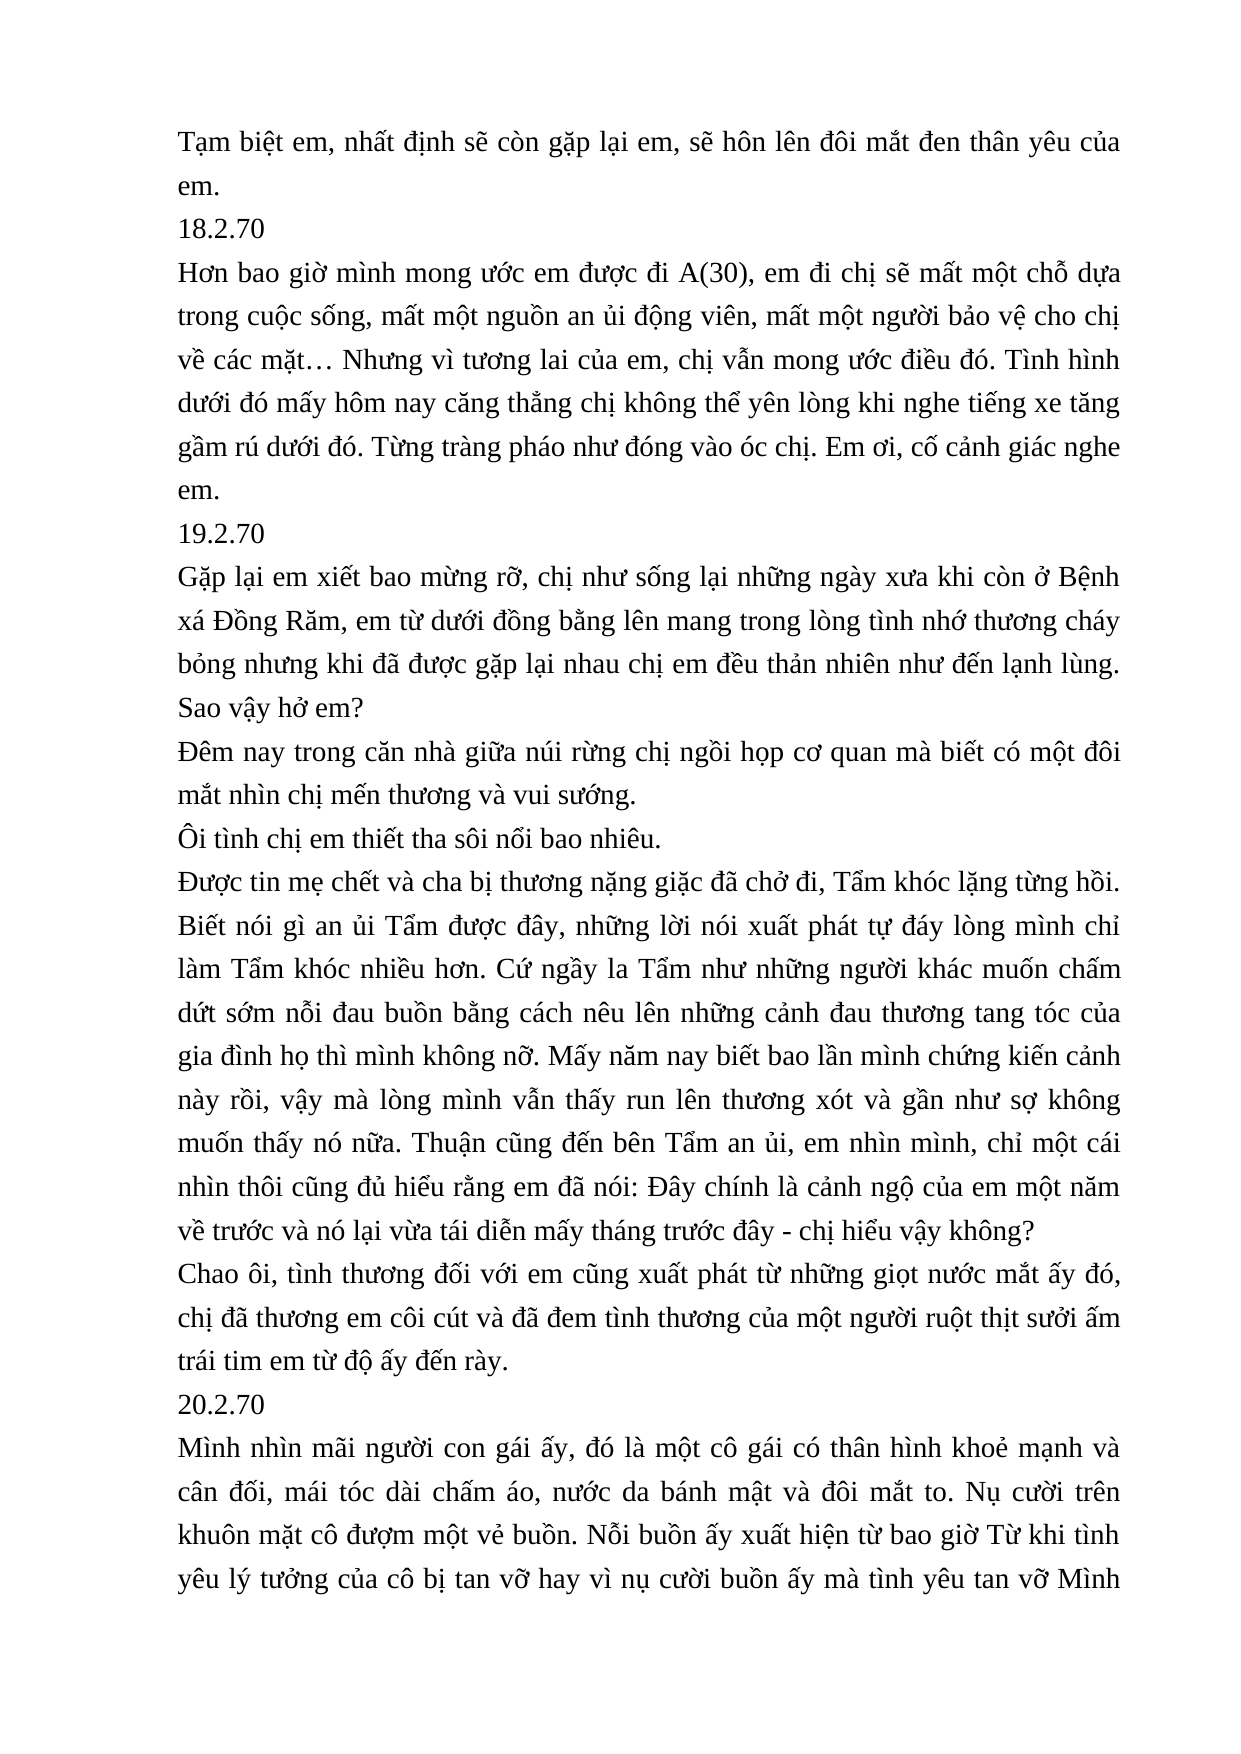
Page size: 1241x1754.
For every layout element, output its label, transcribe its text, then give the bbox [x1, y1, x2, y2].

text Hơn bao giờ mình mong ước em được đi A(30), em đi chị sẽ mất một chỗ dựa trong cuộc sống, mất một nguồn an ủi động viên, mất một người bảo vệ cho chị về các mặt… Nhưng vì tương lai của em, chị vẫn mong ước điều đó. Tình hình dưới đó mấy hôm nay căng thẳng chị không thể yên lòng khi nghe tiếng xe tăng gầm rú dưới đó. Từng tràng pháo như đóng vào óc chị. Em ơi, cố cảnh giác nghe em. [177, 255, 1122, 506]
text Mình nhìn mãi người con gái ấy, đó là một cô gái có thân hình khoẻ mạnh và cân đối, mái tóc dài chấm áo, nước da bánh mật và đôi mắt to. Nụ cười trên khuôn mặt cô đượm một vẻ buồn. Nỗi buồn ấy xuất hiện từ bao giờ Từ khi tình yêu lý tưởng của cô bị tan vỡ hay vì nụ cười buồn ấy mà tình yêu tan vỡ Mình [177, 1430, 1122, 1594]
text 20.2.70 [177, 1387, 1122, 1420]
text Gặp lại em xiết bao mừng rỡ, chị như sống lại những ngày xưa khi còn ở Bệnh xá Đồng Răm, em từ dưới đồng bằng lên mang trong lòng tình nhớ thương cháy bỏng nhưng khi đã được gặp lại nhau chị em đều thản nhiên như đến lạnh lùng. Sao vậy hở em? [177, 559, 1122, 724]
text 19.2.70 [177, 516, 1122, 549]
text Chao ôi, tình thương đối với em cũng xuất phát từ những giọt nước mắt ấy đó, chị đã thương em côi cút và đã đem tình thương của một người ruột thịt sưởi ấm trái tim em từ độ ấy đến rày. [177, 1256, 1122, 1377]
text Tạm biệt em, nhất định sẽ còn gặp lại em, sẽ hôn lên đôi mắt đen thân yêu của em. [177, 124, 1122, 201]
text Ôi tình chị em thiết tha sôi nổi bao nhiêu. [177, 821, 1122, 854]
text Được tin mẹ chết và cha bị thương nặng giặc đã chở đi, Tẩm khóc lặng từng hồi. Biết nói gì an ủi Tẩm được đây, những lời nói xuất phát tự đáy lòng mình chỉ làm Tẩm khóc nhiều hơn. Cứ ngầy la Tẩm như những người khác muốn chấm dứt sớm nỗi đau buồn bằng cách nêu lên những cảnh đau thương tang tóc của gia đình họ thì mình không nỡ. Mấy năm nay biết bao lần mình chứng kiến cảnh này rồi, vậy mà lòng mình vẫn thấy run lên thương xót và gần như sợ không muốn thấy nó nữa. Thuận cũng đến bên Tẩm an ủi, em nhìn mình, chỉ một cái nhìn thôi cũng đủ hiểu rằng em đã nói: Đây chính là cảnh ngộ của em một năm về trước và nó lại vừa tái diễn mấy tháng trước đây - chị hiểu vậy không? [177, 864, 1122, 1246]
text Đêm nay trong căn nhà giữa núi rừng chị ngồi họp cơ quan mà biết có một đôi mắt nhìn chị mến thương và vui sướng. [177, 734, 1122, 811]
text 18.2.70 [177, 211, 1122, 245]
